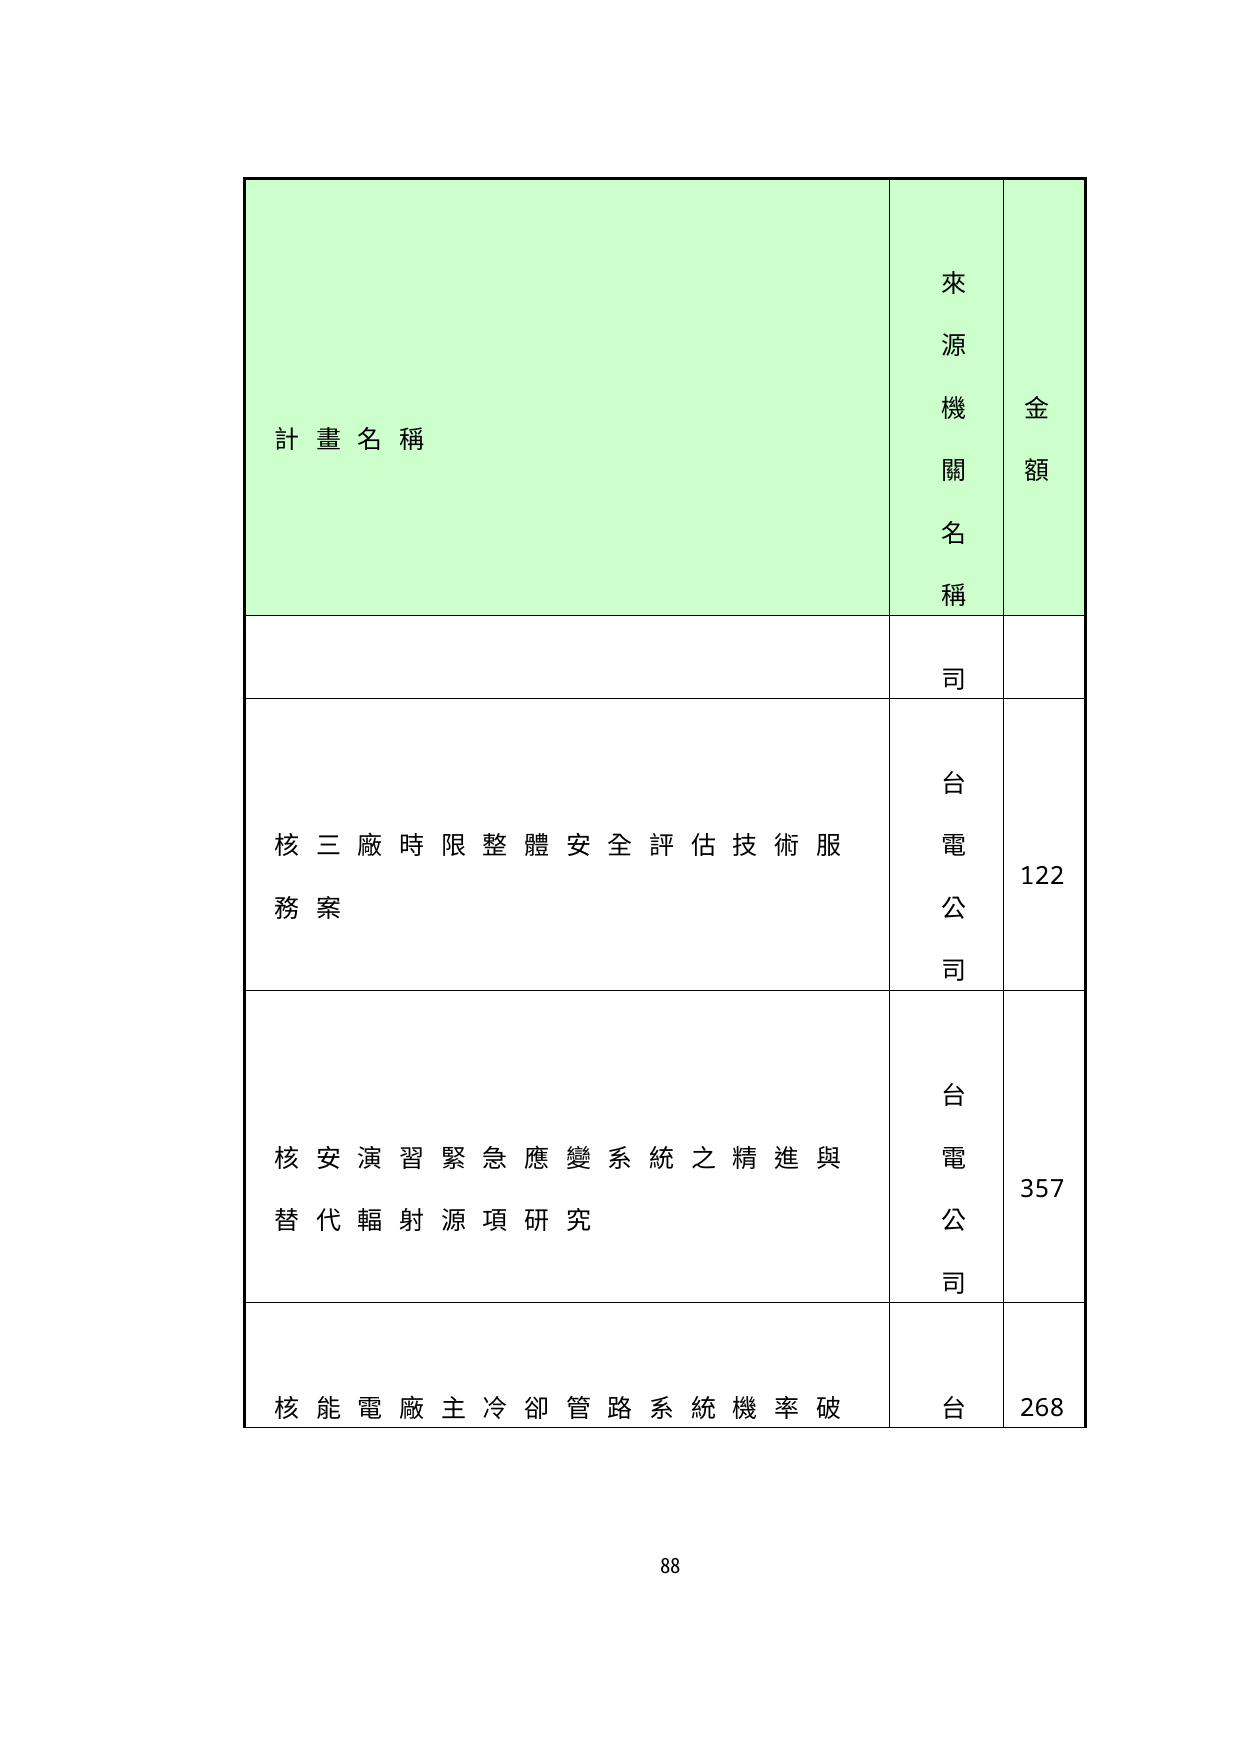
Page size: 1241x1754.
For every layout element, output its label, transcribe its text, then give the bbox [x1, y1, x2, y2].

table_cell 357 [1004, 991, 1084, 1302]
table_cell 122 [1004, 699, 1084, 990]
table_cell 台電公司 [890, 1303, 1003, 1427]
table_cell 268 [1004, 1303, 1084, 1427]
table_header 金額 [1004, 180, 1084, 615]
table_cell 台電公司 [890, 991, 1003, 1302]
table_cell [246, 616, 889, 698]
table_cell 司 [890, 616, 1003, 698]
table_header 來源機關名稱 [890, 180, 1003, 615]
table_cell 核三廠時限整體安全評估技術服務案 [246, 699, 889, 990]
table_cell [1004, 616, 1084, 698]
table_cell 台電公司 [890, 699, 1003, 990]
table_cell 核能電廠主冷卻管路系統機率破 [246, 1303, 889, 1427]
table_cell 核安演習緊急應變系統之精進與替代輻射源項研究 [246, 991, 889, 1302]
table_header 計畫名稱 [246, 180, 889, 615]
